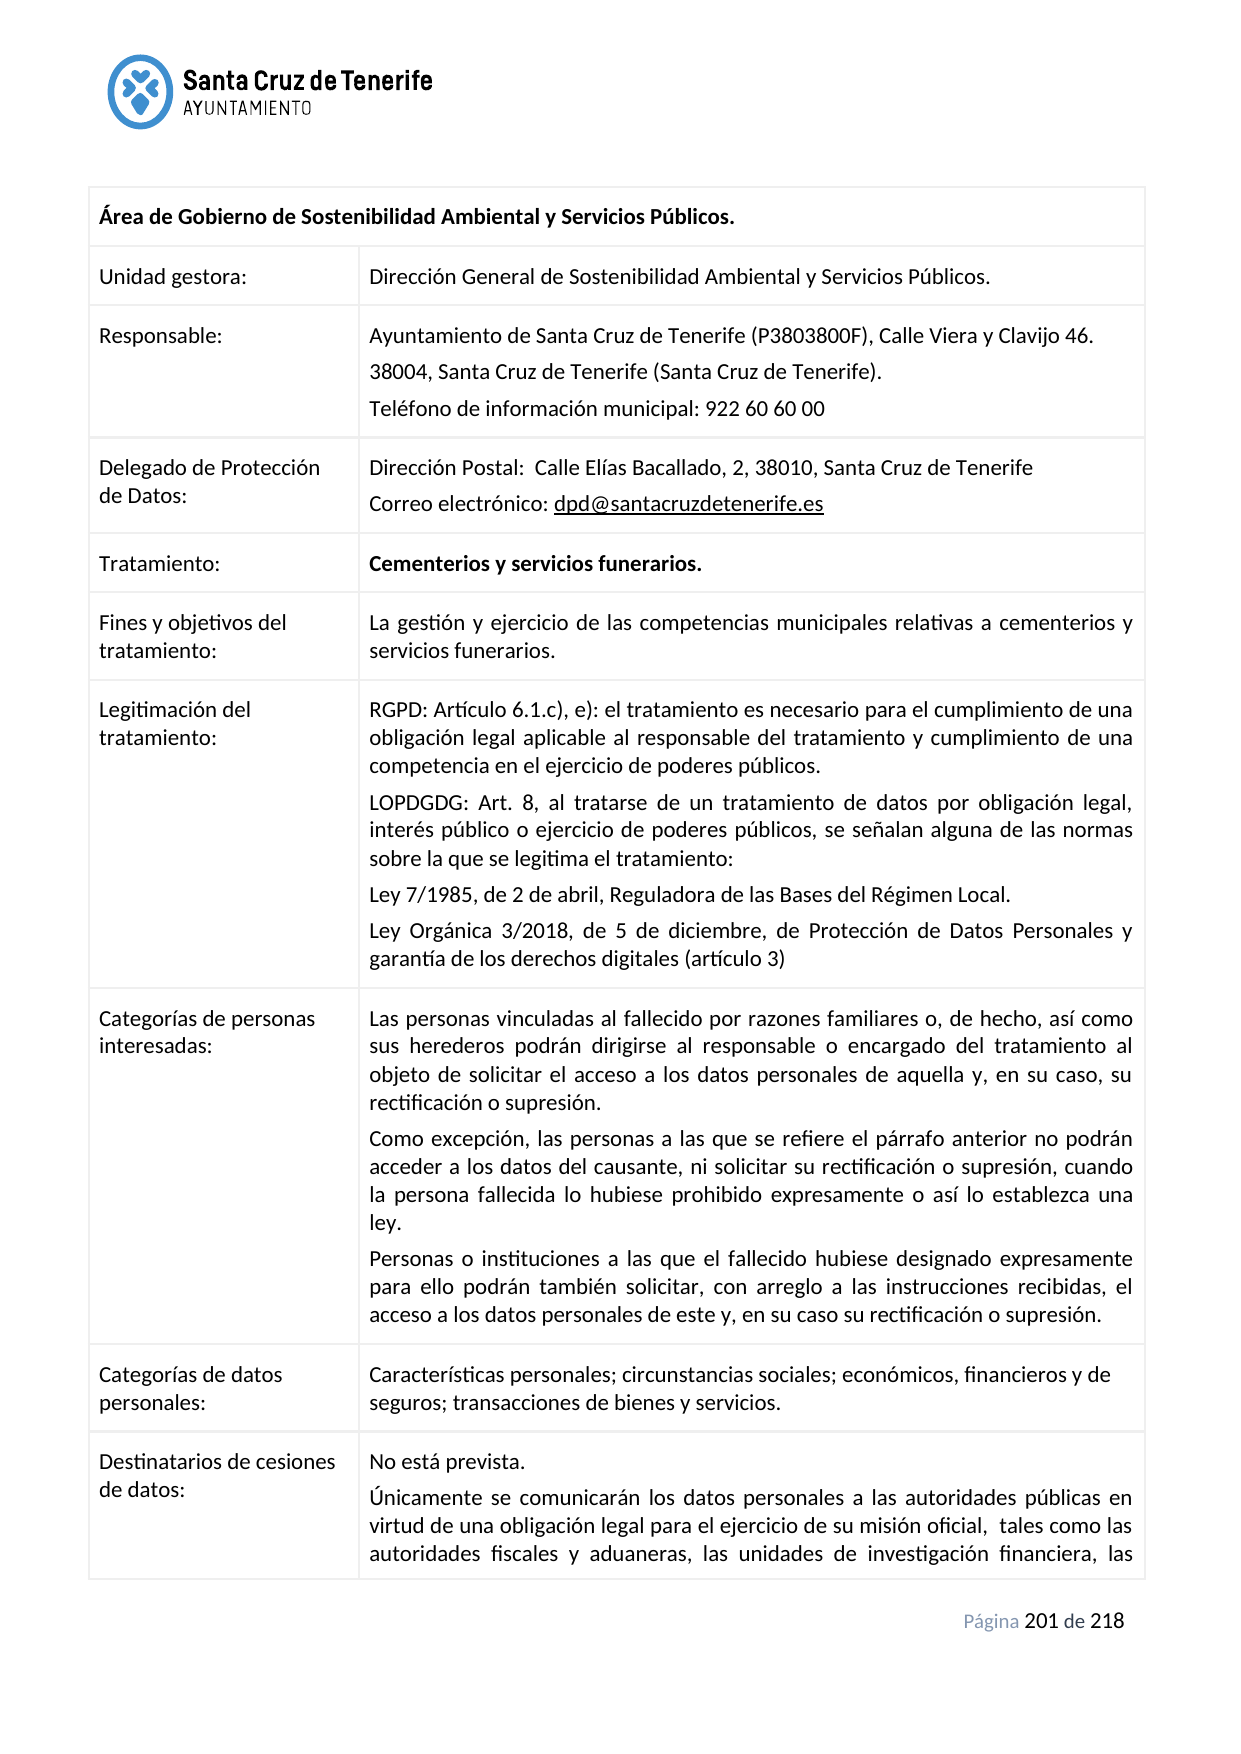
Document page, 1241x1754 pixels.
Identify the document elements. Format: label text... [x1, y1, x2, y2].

table_cell RGPD: Artículo 6.1.c), e): el tratamiento es necesario para el cumplimiento de una obligación legal aplicable al responsable del tratamiento y cumplimiento de una competencia en el ejercicio de poderes públicos. LOPDGDG: Art. 8, al tratarse de un tratamiento de datos por obligación legal, interés público o ejercicio de poderes públicos, se señalan alguna de las normas sobre la que se legitima el tratamiento: Ley 7/1985, de 2 de abril, Reguladora de las Bases del Régimen Local. Ley Orgánica 3/2018, de 5 de diciembre, de Protección de Datos Personales y garantía de los derechos digitales (artículo 3) [360, 681, 1144, 987]
table_cell Destinatarios de cesiones de datos: [90, 1433, 358, 1578]
table_cell La gestión y ejercicio de las competencias municipales relativas a cementerios y servicios funerarios. [360, 593, 1144, 678]
table_cell Ayuntamiento de Santa Cruz de Tenerife (P3803800F), Calle Viera y Clavijo 46. 38004, Santa Cruz de Tenerife (Santa Cruz de Tenerife). Teléfono de información municipal: 922 60 60 00 [360, 306, 1144, 436]
table_cell Cementerios y servicios funerarios. [360, 534, 1144, 591]
table_cell Características personales; circunstancias sociales; económicos, financieros y de seguros; transacciones de bienes y servicios. [360, 1345, 1144, 1430]
table_cell Categorías de personas interesadas: [90, 989, 358, 1343]
table_cell Categorías de datos personales: [90, 1345, 358, 1430]
table_cell Tratamiento: [90, 534, 358, 591]
table_header Área de Gobierno de Sostenibilidad Ambiental y Servicios Públicos. [90, 188, 1144, 245]
table_cell Las personas vinculadas al fallecido por razones familiares o, de hecho, así como sus herederos podrán dirigirse al responsable o encargado del tratamiento al objeto de solicitar el acceso a los datos personales de aquella y, en su caso, su rectificación o supresión. Como excepción, las personas a las que se refiere el párrafo anterior no podrán acceder a los datos del causante, ni solicitar su rectificación o supresión, cuando la persona fallecida lo hubiese prohibido expresamente o así lo establezca una ley. Personas o instituciones a las que el fallecido hubiese designado expresamente para ello podrán también solicitar, con arreglo a las instrucciones recibidas, el acceso a los datos personales de este y, en su caso su rectificación o supresión. [360, 989, 1144, 1343]
table_cell Responsable: [90, 306, 358, 436]
table_cell Delegado de Protección de Datos: [90, 439, 358, 532]
table_cell Dirección Postal: Calle Elías Bacallado, 2, 38010, Santa Cruz de Tenerife Correo electrónico: dpd@santacruzdetenerife.es [360, 439, 1144, 532]
table_cell Fines y objetivos del tratamiento: [90, 593, 358, 678]
table_cell Legitimación del tratamiento: [90, 681, 358, 987]
table_cell No está prevista. Únicamente se comunicarán los datos personales a las autoridades públicas en virtud de una obligación legal para el ejercicio de su misión oficial, tales como las autoridades fiscales y aduaneras, las unidades de investigación financiera, las [360, 1433, 1144, 1578]
table_cell Dirección General de Sostenibilidad Ambiental y Servicios Públicos. [360, 247, 1144, 304]
table_cell Unidad gestora: [90, 247, 358, 304]
